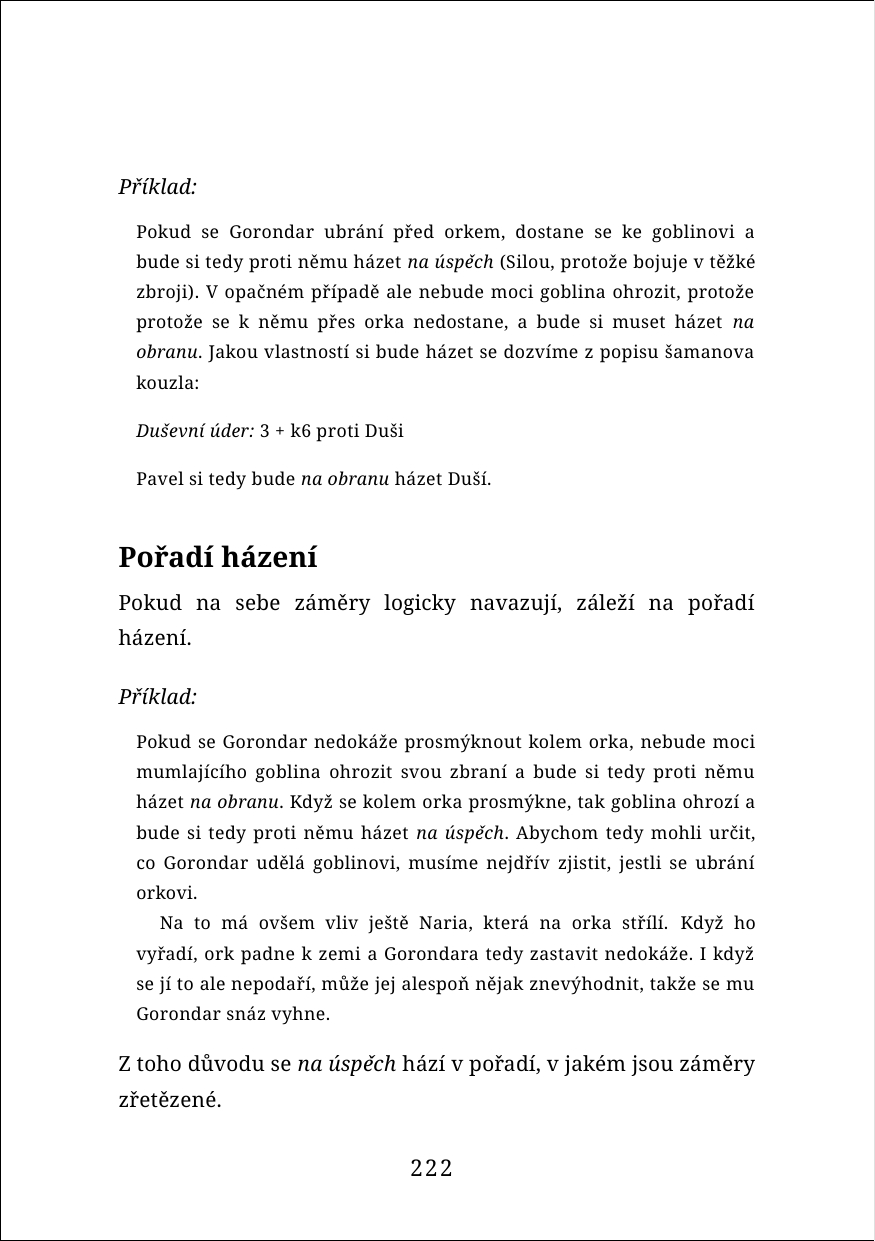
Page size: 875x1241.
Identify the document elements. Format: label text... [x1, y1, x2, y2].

text Pavel si tedy bude na obranu házet Duší. [136, 466, 756, 490]
text Příklad: [118, 682, 756, 711]
text Pokud na sebe záměry logicky navazují, záleží na pořadí házení. [118, 588, 756, 652]
text Pokud se Gorondar nedokáže prosmýknout kolem orka, nebude moci mumlajícího goblina ohrozit svou zbraní a bude si tedy proti němu házet na obranu. Když se kolem orka prosmýkne, tak goblina ohrozí a bude si tedy proti němu házet na úspěch. Abychom tedy mohli určit, co Gorondar udělá goblinovi, musíme nejdřív zjistit, jestli se ubrání orkovi. Na to má ovšem vliv ještě Naria, která na orka střílí. Když ho vyřadí, ork padne k zemi a Gorondara tedy zastavit nedokáže. I když se jí to ale nepodaří, může jej alespoň nějak znevýhodnit, takže se mu Gorondar snáz vyhne. [136, 729, 756, 1026]
text Příklad: [118, 172, 756, 200]
text Pokud se Gorondar ubrání před orkem, dostane se ke goblinovi a bude si tedy proti němu házet na úspěch (Silou, protože bojuje v těžké zbroji). V opačném případě ale nebude moci goblina ohrozit, protože protože se k němu přes orka nedostane, a bude si muset házet na obranu. Jakou vlastností si bude házet se dozvíme z popisu šamanova kouzla: [136, 219, 756, 394]
subtitle Pořadí házení [118, 537, 756, 576]
text Duševní úder: 3 + k6 proti Duši [136, 418, 756, 442]
text Z toho důvodu se na úspěch hází v pořadí, v jakém jsou záměry zřetězené. [118, 1049, 756, 1113]
